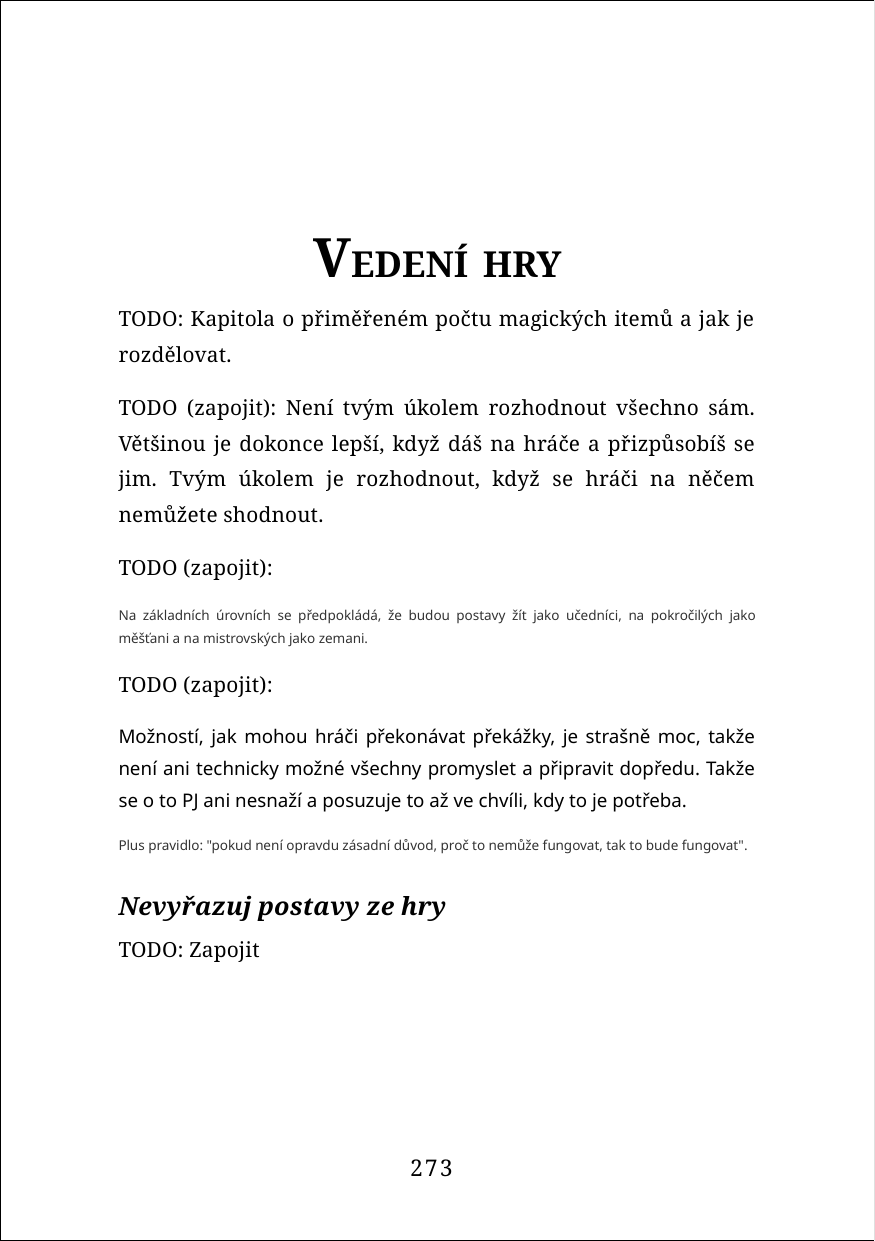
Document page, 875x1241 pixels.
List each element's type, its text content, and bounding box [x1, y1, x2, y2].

text TODO (zapojit): [118, 553, 756, 582]
text TODO: Zapojit [118, 935, 756, 963]
subtitle Nevyřazuj postavy ze hry [118, 889, 756, 923]
text Možností, jak mohou hráči překonávat překážky, je strašně moc, takže není ani technicky možné všechny promyslet a připravit dopředu. Takže se o to PJ ani nesnaží a posuzuje to až ve chvíli, kdy to je potřeba. [118, 723, 756, 812]
text Plus pravidlo: "pokud není opravdu zásadní důvod, proč to nemůže fungovat, tak to bude fungovat". [118, 836, 756, 855]
text TODO (zapojit): Není tvým úkolem rozhodnout všechno sám. Většinou je dokonce lepší, když dáš na hráče a přizpůsobíš se jim. Tvým úkolem je rozhodnout, když se hráči na něčem nemůžete shodnout. [118, 393, 756, 528]
text Na základních úrovních se předpokládá, že budou postavy žít jako učedníci, na pokročilých jako měšťani a na mistrovských jako zemani. [118, 606, 756, 648]
subtitle Vedení hry [118, 219, 756, 293]
text TODO: Kapitola o přiměřeném počtu magických itemů a jak je rozdělovat. [118, 304, 756, 368]
text TODO (zapojit): [118, 670, 756, 698]
